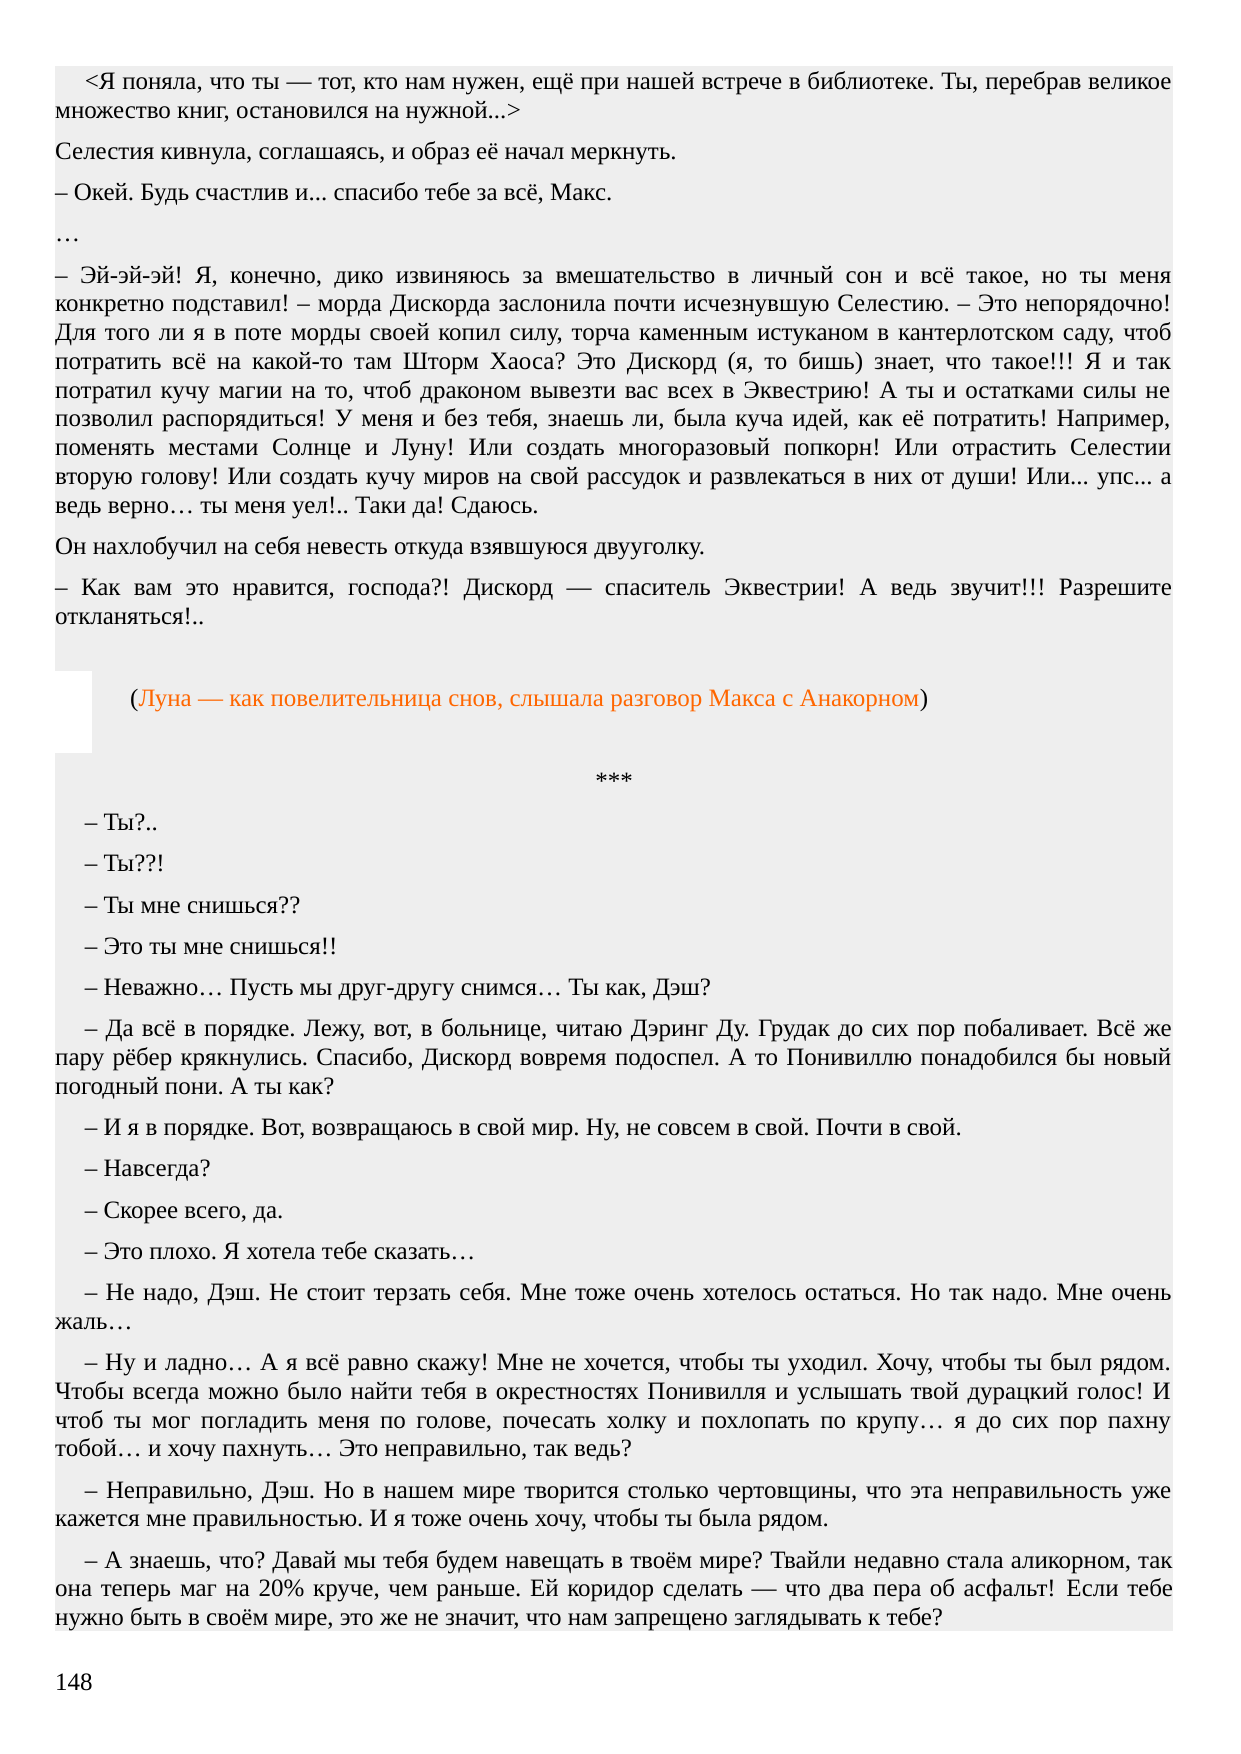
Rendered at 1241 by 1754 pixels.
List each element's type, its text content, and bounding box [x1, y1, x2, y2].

text – Не надо, Дэш. Не стоит терзать себя. Мне тоже очень хотелось остаться. Но так надо. Мне очень жаль… [55, 1277, 1173, 1335]
text – Эй-эй-эй! Я, конечно, дико извиняюсь за вмешательство в личный сон и всё такое, но ты меня конкретно подставил! – морда Дискорда заслонила почти исчезнувшую Селестию. – Это непорядочно! Для того ли я в поте морды своей копил силу, торча каменным истуканом в кантерлотском саду, чтоб потратить всё на какой-то там Шторм Хаоса? Это Дискорд (я, то бишь) знает, что такое!!! Я и так потратил кучу магии на то, чтоб драконом вывезти вас всех в Эквестрию! А ты и остатками силы не позволил распорядиться! У меня и без тебя, знаешь ли, была куча идей, как её потратить! Например, поменять местами Солнце и Луну! Или создать многоразовый попкорн! Или отрастить Селестии вторую голову! Или создать кучу миров на свой рассудок и развлекаться в них от души! Или... упс... а ведь верно… ты меня уел!.. Таки да! Сдаюсь. [55, 260, 1173, 518]
text – Скорее всего, да. [55, 1195, 1173, 1223]
text … [55, 218, 1173, 247]
text – Ты?.. [55, 807, 1173, 836]
text Он нахлобучил на себя невесть откуда взявшуюся двууголку. [55, 531, 1173, 560]
text – Да всё в порядке. Лежу, вот, в больнице, читаю Дэринг Ду. Грудак до сих пор побаливает. Всё же пару рёбер крякнулись. Спасибо, Дискорд вовремя подоспел. А то Понивиллю понадобился бы новый погодный пони. А ты как? [55, 1013, 1173, 1100]
text – Ты мне снишься?? [55, 890, 1173, 918]
text – И я в порядке. Вот, возвращаюсь в свой мир. Ну, не совсем в свой. Почти в свой. [55, 1112, 1173, 1141]
text – Навсегда? [55, 1153, 1173, 1182]
text – Ну и ладно… А я всё равно скажу! Мне не хочется, чтобы ты уходил. Хочу, чтобы ты был рядом. Чтобы всегда можно было найти тебя в окрестностях Понивилля и услышать твой дурацкий голос! И чтоб ты мог погладить меня по голове, почесать холку и похлопать по крупу… я до сих пор пахну тобой… и хочу пахнуть… Это неправильно, так ведь? [55, 1347, 1173, 1462]
text – А знаешь, что? Давай мы тебя будем навещать в твоём мире? Твайли недавно стала аликорном, так она теперь маг на 20% круче, чем раньше. Ей коридор сделать — что два пера об асфальт! Если тебе нужно быть в своём мире, это же не значит, что нам запрещено заглядывать к тебе? [55, 1545, 1173, 1631]
text Селестия кивнула, соглашаясь, и образ её начал меркнуть. [55, 136, 1173, 165]
text – Как вам это нравится, господа?! Дискорд — спаситель Эквестрии! А ведь звучит!!! Разрешите откланяться!.. [55, 572, 1173, 630]
text <Я поняла, что ты — тот, кто нам нужен, ещё при нашей встрече в библиотеке. Ты, перебрав великое множество книг, остановился на нужной...> [55, 66, 1173, 123]
text – Это ты мне снишься!! [55, 931, 1173, 960]
text – Неправильно, Дэш. Но в нашем мире творится столько чертовщины, что эта неправильность уже кажется мне правильностью. И я тоже очень хочу, чтобы ты была рядом. [55, 1475, 1173, 1532]
text *** [55, 766, 1173, 795]
list (Луна — как повелительница снов, слышала разговор Макса с Анакорном) [92, 683, 1173, 712]
text – Ты??! [55, 848, 1173, 877]
text – Это плохо. Я хотела тебе сказать… [55, 1236, 1173, 1265]
text – Неважно… Пусть мы друг-другу снимся… Ты как, Дэш? [55, 972, 1173, 1001]
text – Окей. Будь счастлив и... спасибо тебе за всё, Макс. [55, 177, 1173, 206]
